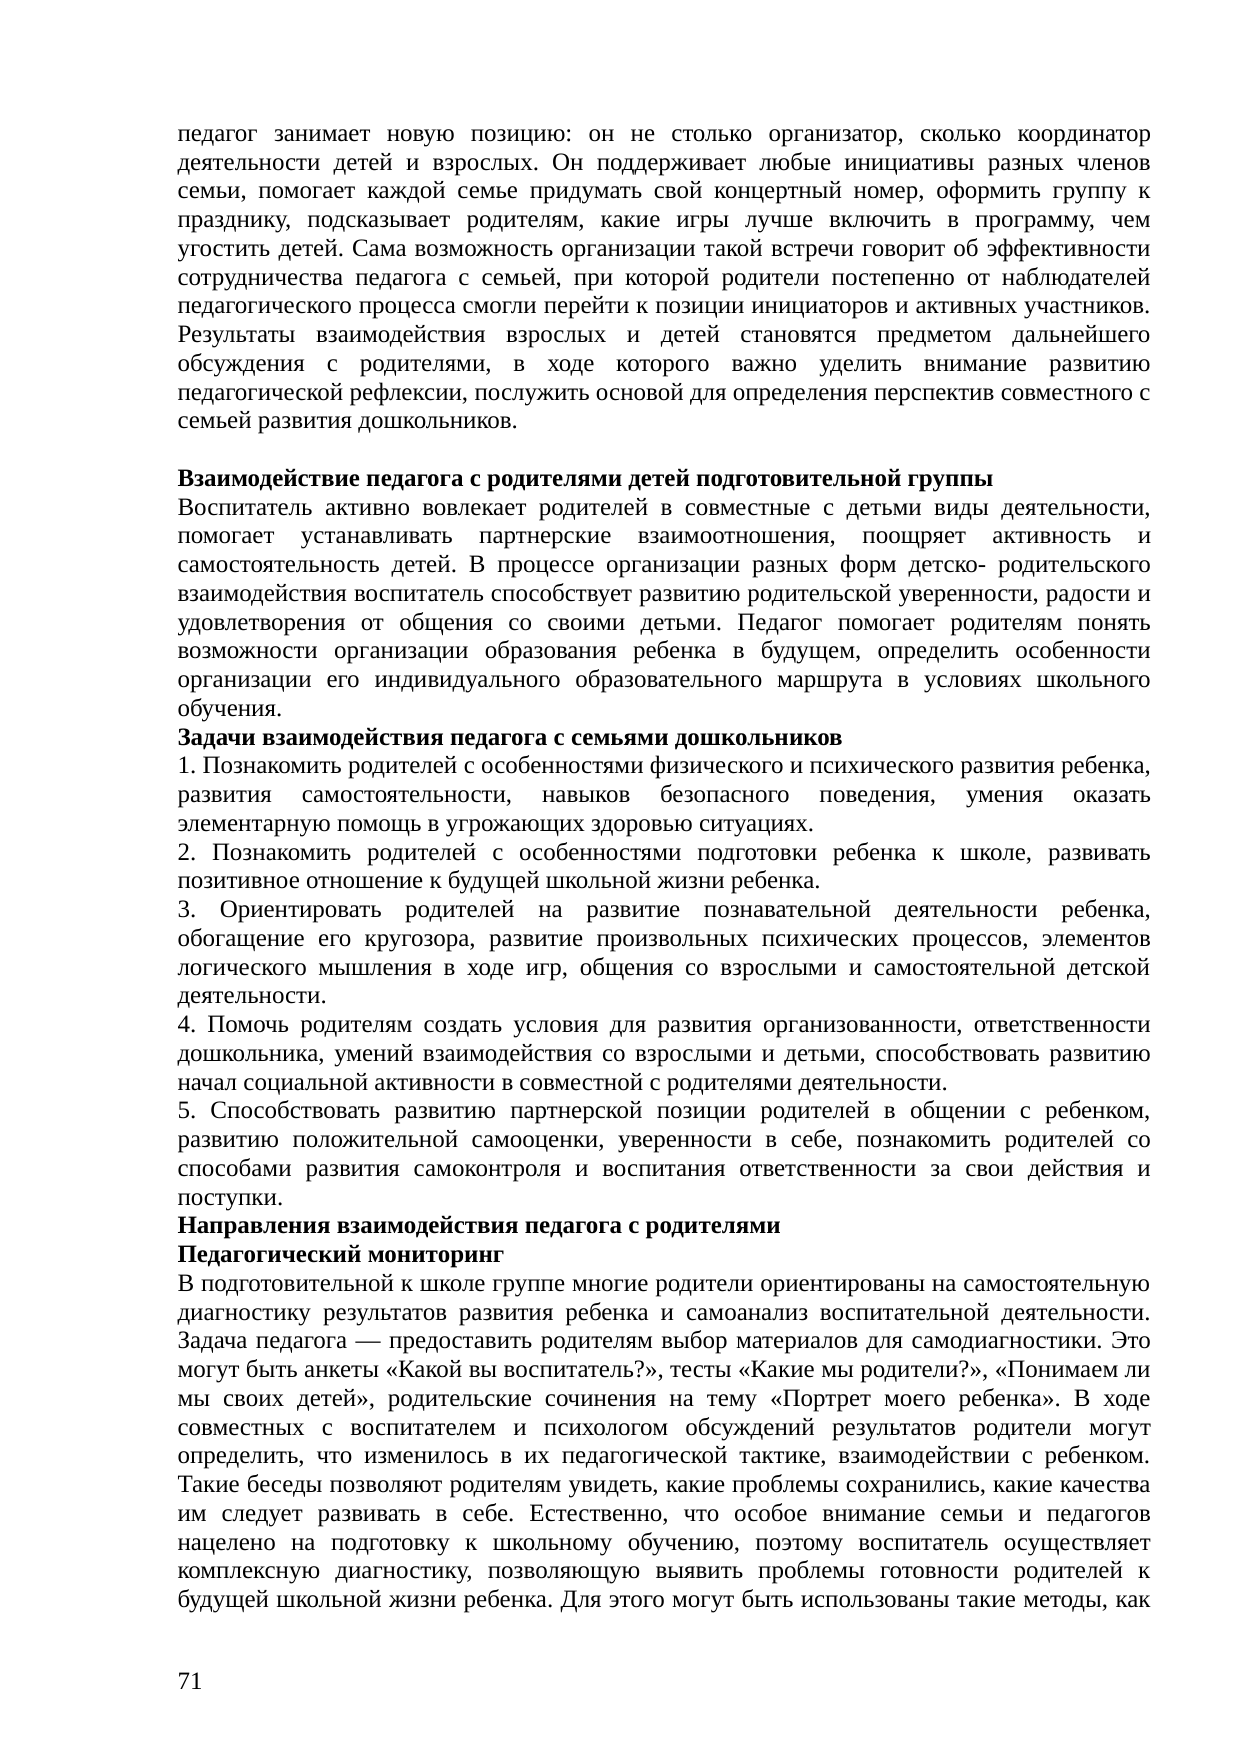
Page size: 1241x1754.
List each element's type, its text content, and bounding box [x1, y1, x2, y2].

text Взаимодействие педагога с родителями детей подготовительной группы [177, 463, 1152, 492]
text 4. Помочь родителям создать условия для развития организованности, ответственности дошкольника, умений взаимодействия со взрослыми и детьми, способствовать развитию начал социальной активности в совместной с родителями деятельности. [177, 1009, 1152, 1096]
text В подготовительной к школе группе многие родители ориентированы на самостоятельную диагностику результатов развития ребенка и самоанализ воспитательной деятельности. Задача педагога — предоставить родителям выбор материалов для самодиагностики. Это могут быть анкеты «Какой вы воспитатель?», тесты «Какие мы родители?», «Понимаем ли мы своих детей», родительские сочинения на тему «Портрет моего ребенка». В ходе совместных с воспитателем и психологом обсуждений результатов родители могут определить, что изменилось в их педагогической тактике, взаимодействии с ребенком. Такие беседы позволяют родителям увидеть, какие проблемы сохранились, какие качества им следует развивать в себе. Естественно, что особое внимание семьи и педагогов нацелено на подготовку к школьному обучению, поэтому воспитатель осуществляет комплексную диагностику, позволяющую выявить проблемы готовности родителей к будущей школьной жизни ребенка. Для этого могут быть использованы такие методы, как [177, 1268, 1152, 1613]
text Направления взаимодействия педагога с родителями [177, 1211, 1152, 1239]
text Задачи взаимодействия педагога с семьями дошкольников [177, 722, 1152, 751]
text 1. Познакомить родителей с особенностями физического и психического развития ребенка, развития самостоятельности, навыков безопасного поведения, умения оказать элементарную помощь в угрожающих здоровью ситуациях. [177, 751, 1152, 837]
text 3. Ориентировать родителей на развитие познавательной деятельности ребенка, обогащение его кругозора, развитие произвольных психических процессов, элементов логического мышления в ходе игр, общения со взрослыми и самостоятельной детской деятельности. [177, 894, 1152, 1009]
text Воспитатель активно вовлекает родителей в совместные с детьми виды деятельности, помогает устанавливать партнерские взаимоотношения, поощряет активность и самостоятельность детей. В процессе организации разных форм детско- родительского взаимодействия воспитатель способствует развитию родительской уверенности, радости и удовлетворения от общения со своими детьми. Педагог помогает родителям понять возможности организации образования ребенка в будущем, определить особенности организации его индивидуального образовательного маршрута в условиях школьного обучения. [177, 492, 1152, 722]
text 5. Способствовать развитию партнерской позиции родителей в общении с ребенком, развитию положительной самооценки, уверенности в себе, познакомить родителей со способами развития самоконтроля и воспитания ответственности за свои действия и поступки. [177, 1096, 1152, 1211]
text Педагогический мониторинг [177, 1239, 1152, 1268]
text 2. Познакомить родителей с особенностями подготовки ребенка к школе, развивать позитивное отношение к будущей школьной жизни ребенка. [177, 837, 1152, 894]
text педагог занимает новую позицию: он не столько организатор, сколько координатор деятельности детей и взрослых. Он поддерживает любые инициативы разных членов семьи, помогает каждой семье придумать свой концертный номер, оформить группу к празднику, подсказывает родителям, какие игры лучше включить в программу, чем угостить детей. Сама возможность организации такой встречи говорит об эффективности сотрудничества педагога с семьей, при которой родители постепенно от наблюдателей педагогического процесса смогли перейти к позиции инициаторов и активных участников. Результаты взаимодействия взрослых и детей становятся предметом дальнейшего обсуждения с родителями, в ходе которого важно уделить внимание развитию педагогической рефлексии, послужить основой для определения перспектив совместного с семьей развития дошкольников. [177, 118, 1152, 434]
